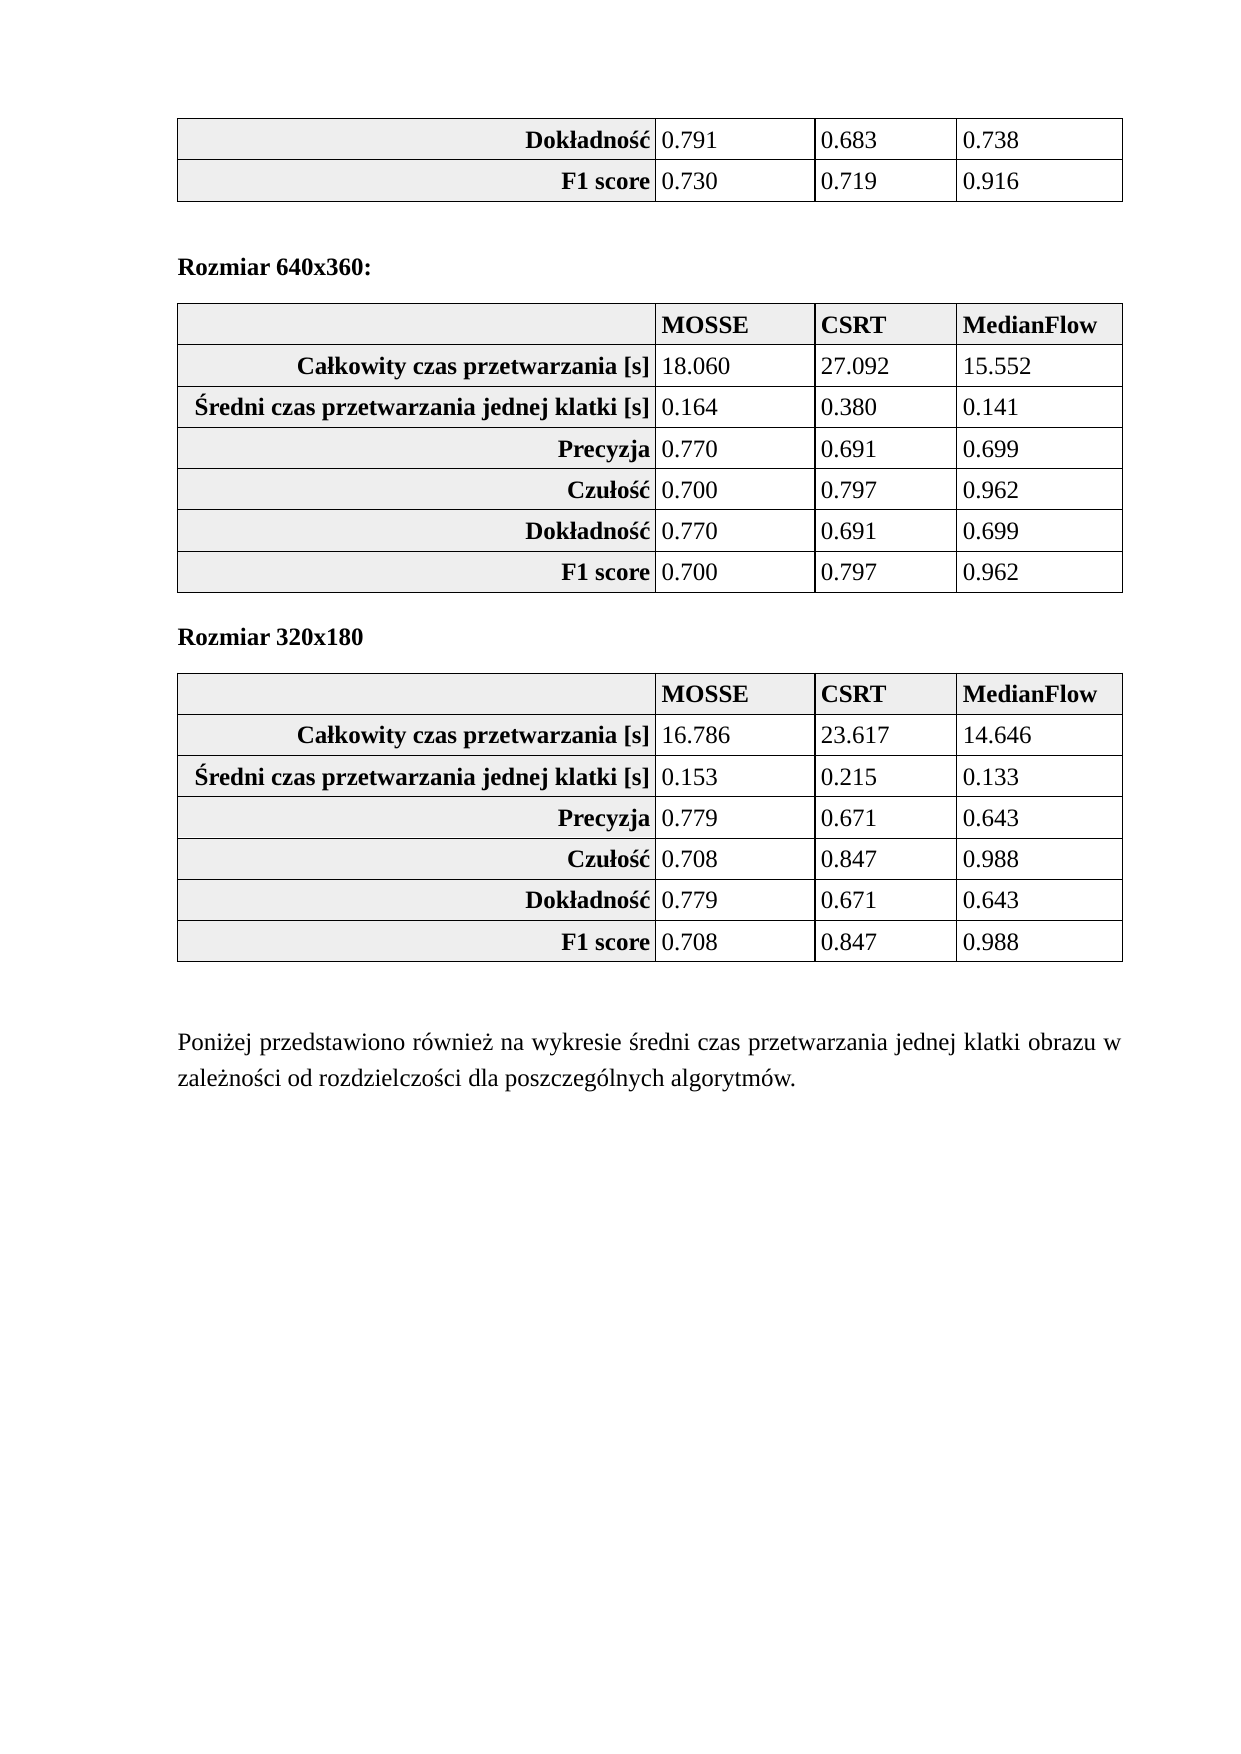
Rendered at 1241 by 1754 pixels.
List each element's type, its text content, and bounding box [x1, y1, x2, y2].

table_cell 0.164 [656, 387, 814, 427]
table_cell 0.988 [957, 921, 1122, 961]
table_cell 0.730 [656, 160, 814, 201]
table_cell Średni czas przetwarzania jednej klatki [s] [178, 387, 655, 427]
table_cell 0.847 [816, 839, 956, 879]
table_cell 0.962 [957, 469, 1122, 509]
table_cell 0.671 [816, 880, 956, 920]
table_cell F1 score [178, 921, 655, 961]
table_cell Precyzja [178, 428, 655, 468]
table_cell F1 score [178, 160, 655, 201]
table_cell Całkowity czas przetwarzania [s] [178, 345, 655, 386]
table_header CSRT [816, 674, 956, 714]
table_header [178, 304, 655, 344]
table_cell 0.797 [816, 552, 956, 592]
table_cell 0.770 [656, 510, 814, 551]
table_cell 0.141 [957, 387, 1122, 427]
table_cell 0.699 [957, 428, 1122, 468]
table_header MedianFlow [957, 674, 1122, 714]
table_cell 0.133 [957, 756, 1122, 796]
table_cell 0.770 [656, 428, 814, 468]
table_cell F1 score [178, 552, 655, 592]
text Poniżej przedstawiono również na wykresie średni czas przetwarzania jednej klatki obrazu w zależności od rozdzielczości dla poszczególnych algorytmów. [177, 991, 1122, 1092]
table_cell 0.962 [957, 552, 1122, 592]
table_cell 0.700 [656, 552, 814, 592]
table_cell 15.552 [957, 345, 1122, 386]
text Rozmiar 640x360: [177, 252, 1122, 281]
table_cell 14.646 [957, 715, 1122, 755]
table_cell 16.786 [656, 715, 814, 755]
text Rozmiar 320x180 [177, 622, 1122, 650]
table_cell 0.153 [656, 756, 814, 796]
table_cell 0.215 [816, 756, 956, 796]
table_cell 0.738 [957, 119, 1122, 159]
table_cell 18.060 [656, 345, 814, 386]
table_cell 0.916 [957, 160, 1122, 201]
table_cell 0.708 [656, 921, 814, 961]
table_cell 0.691 [816, 428, 956, 468]
table_cell Dokładność [178, 880, 655, 920]
table_cell Całkowity czas przetwarzania [s] [178, 715, 655, 755]
table_cell 0.847 [816, 921, 956, 961]
table_header [178, 674, 655, 714]
table_cell 0.700 [656, 469, 814, 509]
table_header CSRT [816, 304, 956, 344]
table_cell Czułość [178, 469, 655, 509]
table_cell 0.380 [816, 387, 956, 427]
table_cell 0.643 [957, 880, 1122, 920]
table_cell 0.779 [656, 880, 814, 920]
table_cell 0.683 [816, 119, 956, 159]
table_cell 0.719 [816, 160, 956, 201]
table_cell Dokładność [178, 119, 655, 159]
table_cell 0.643 [957, 797, 1122, 837]
table_cell Średni czas przetwarzania jednej klatki [s] [178, 756, 655, 796]
table_cell 0.699 [957, 510, 1122, 551]
table_cell Czułość [178, 839, 655, 879]
table_cell 0.671 [816, 797, 956, 837]
table_cell Precyzja [178, 797, 655, 837]
table_cell Dokładność [178, 510, 655, 551]
table_cell 27.092 [816, 345, 956, 386]
table_header MOSSE [656, 304, 814, 344]
table_header MOSSE [656, 674, 814, 714]
table_cell 0.988 [957, 839, 1122, 879]
table_cell 0.691 [816, 510, 956, 551]
table_header MedianFlow [957, 304, 1122, 344]
table_cell 23.617 [816, 715, 956, 755]
table_cell 0.791 [656, 119, 814, 159]
table_cell 0.708 [656, 839, 814, 879]
table_cell 0.797 [816, 469, 956, 509]
table_cell 0.779 [656, 797, 814, 837]
